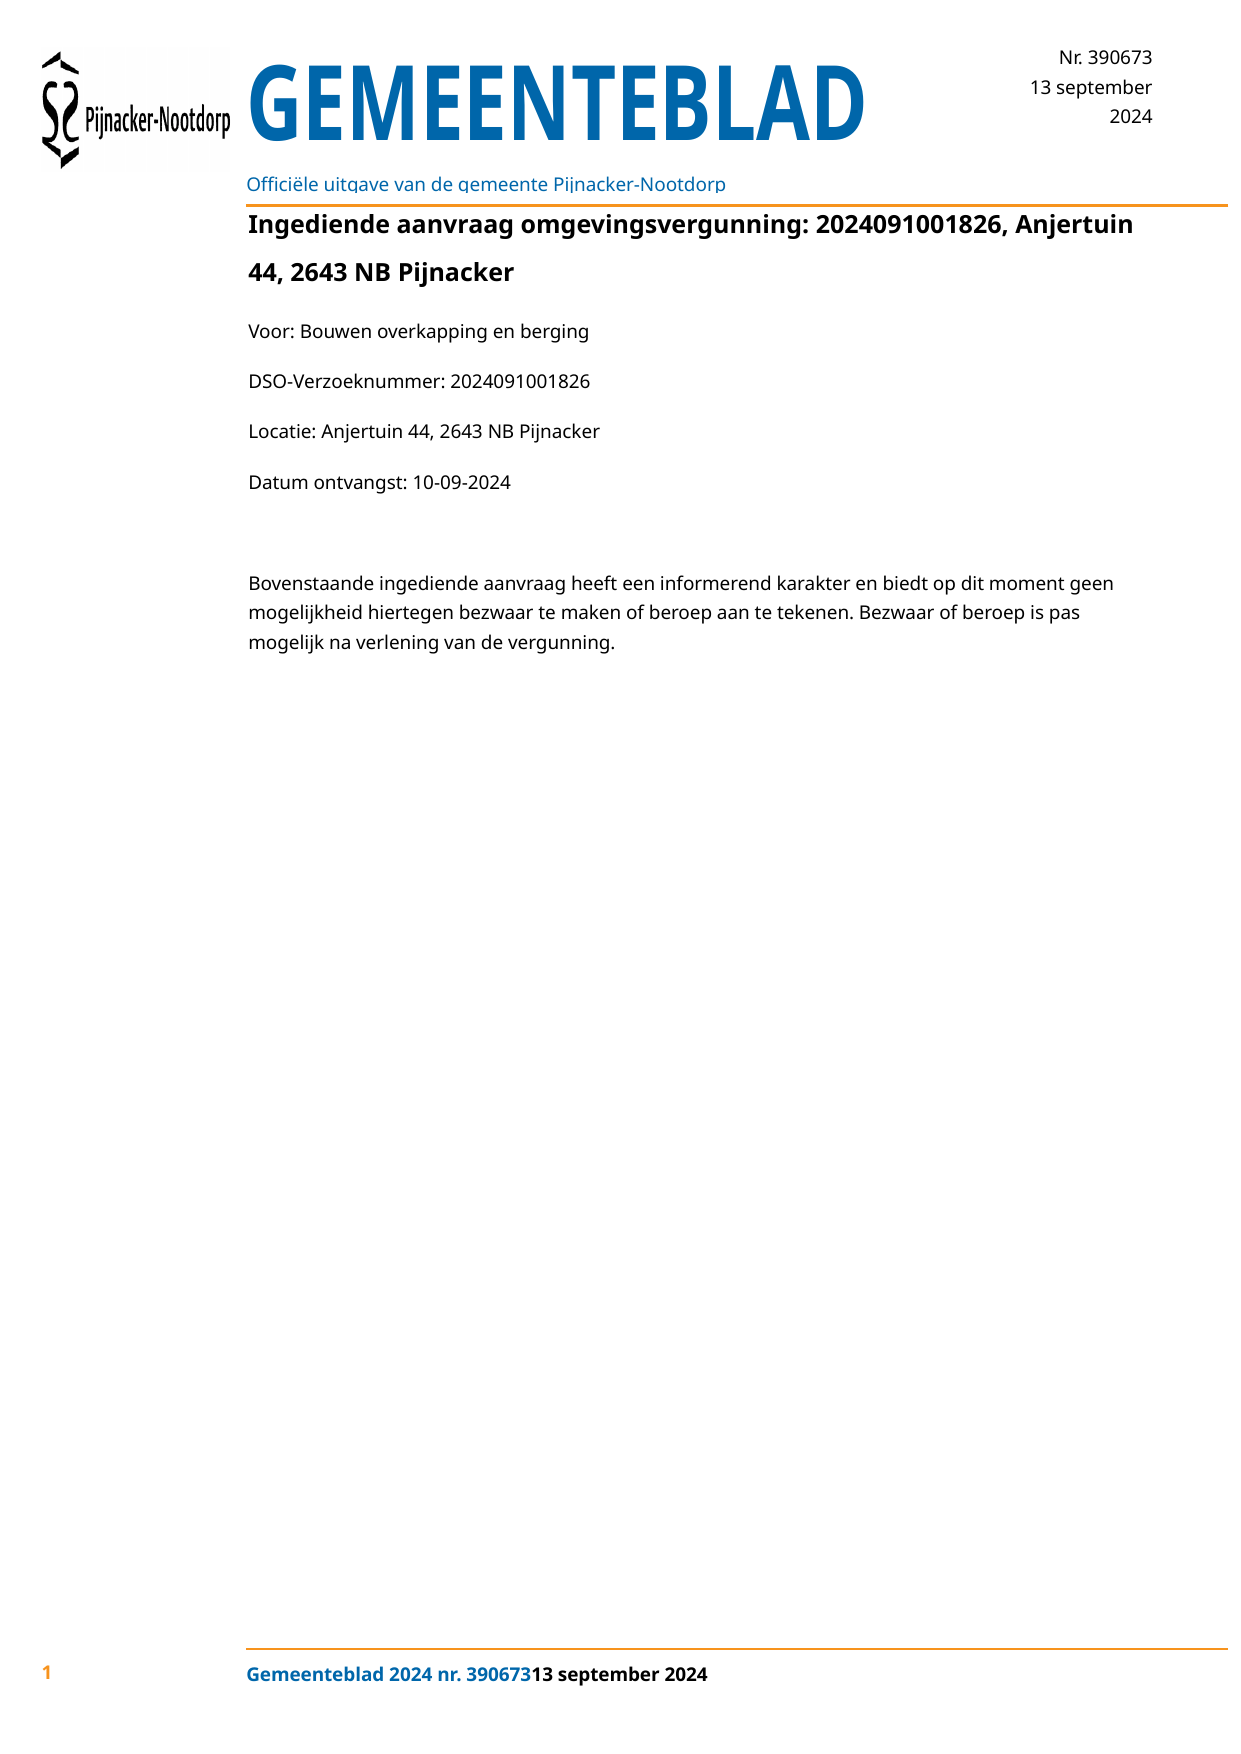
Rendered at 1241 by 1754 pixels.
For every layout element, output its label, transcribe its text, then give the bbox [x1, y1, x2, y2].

text Ingediende aanvraag omgevingsvergunning: 2024091001826, Anjertuin 44, 2643 NB Pijnacker [248, 207, 1152, 288]
text Datum ontvangst: 10-09-2024 [248, 469, 1152, 495]
text Locatie: Anjertuin 44, 2643 NB Pijnacker [248, 419, 1152, 444]
text Bovenstaande ingediende aanvraag heeft een informerend karakter en biedt op dit moment geen mogelijkheid hiertegen bezwaar te maken of beroep aan te tekenen. Bezwaar of beroep is pas mogelijk na verlening van de vergunning. [248, 570, 1152, 655]
text Voor: Bouwen overkapping en berging [248, 318, 1152, 344]
picture [41, 47, 231, 172]
text DSO-Verzoeknummer: 2024091001826 [248, 368, 1152, 394]
